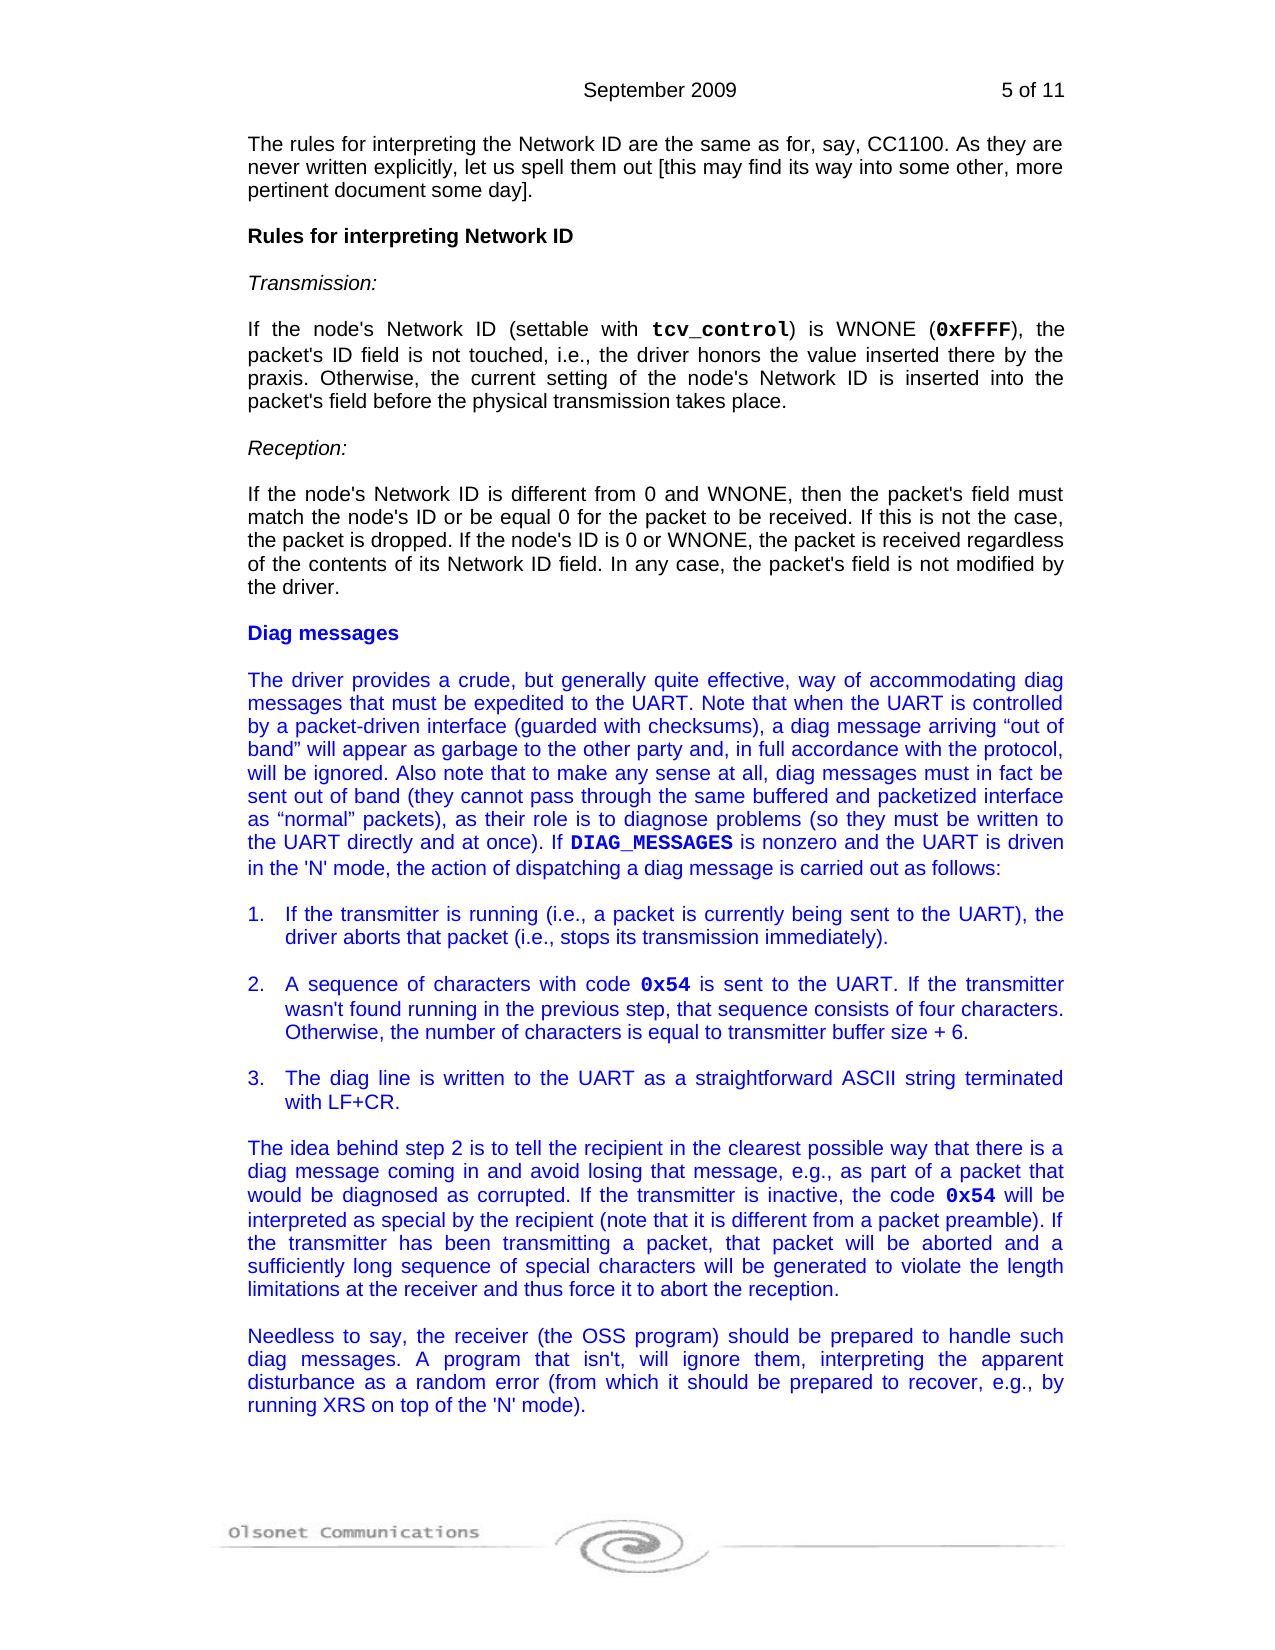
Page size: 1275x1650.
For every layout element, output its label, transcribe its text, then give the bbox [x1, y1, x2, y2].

text Reception: [247, 436, 1065, 459]
text The rules for interpreting the Network ID are the same as for, say, CC1100. As they are never written explicitly, let us spell them out [this may find its way into some other, more pertinent document some day]. [247, 132, 1065, 202]
text Needless to say, the receiver (the OSS program) should be prepared to handle such diag messages. A program that isn't, will ignore them, interpreting the apparent disturbance as a random error (from which it should be prepared to recover, e.g., by running XRS on top of the 'N' mode). [247, 1324, 1065, 1417]
text The idea behind step 2 is to tell the recipient in the clearest possible way that there is a diag message coming in and avoid losing that message, e.g., as part of a packet that would be diagnosed as corrupted. If the transmitter is inactive, the code 0x54 will be interpreted as special by the recipient (note that it is different from a packet preamble). If the transmitter has been transmitting a packet, that packet will be aborted and a sufficiently long sequence of special characters will be generated to violate the length limitations at the receiver and thus force it to abort the reception. [247, 1137, 1065, 1301]
text If the node's Network ID (settable with tcv_control) is WNONE (0xFFFF), the packet's ID field is not touched, i.e., the driver honors the value inserted there by the praxis. Otherwise, the current setting of the node's Network ID is inserted into the packet's field before the physical transmission takes place. [247, 318, 1065, 413]
list A sequence of characters with code 0x54 is sent to the UART. If the transmitter wasn't found running in the previous step, that sequence consists of four characters. Otherwise, the number of characters is equal to transmitter buffer size + 6. [247, 972, 1065, 1044]
text If the node's Network ID is different from 0 and WNONE, then the packet's field must match the node's ID or be equal 0 for the packet to be received. If this is not the case, the packet is dropped. If the node's ID is 0 or WNONE, the packet is received regardless of the contents of its Network ID field. In any case, the packet's field is not modified by the driver. [247, 482, 1065, 599]
subtitle Diag messages [247, 622, 1065, 645]
picture [210, 1504, 1065, 1596]
text Transmission: [247, 272, 1065, 295]
list If the transmitter is running (i.e., a packet is currently being sent to the UART), the driver aborts that packet (i.e., stops its transmission immediately). [247, 902, 1065, 949]
list The diag line is written to the UART as a straightforward ASCII string terminated with LF+CR. [247, 1067, 1065, 1113]
subtitle Rules for interpreting Network ID [247, 225, 1065, 248]
text The driver provides a crude, but generally quite effective, way of accommodating diag messages that must be expedited to the UART. Note that when the UART is controlled by a packet-driven interface (guarded with checksums), a diag message arriving “out of band” will appear as garbage to the other party and, in full accordance with the protocol, will be ignored. Also note that to make any sense at all, diag messages must in fact be sent out of band (they cannot pass through the same buffered and packetized interface as “normal” packets), as their role is to diagnose problems (so they must be written to the UART directly and at once). If DIAG_MESSAGES is nonzero and the UART is driven in the 'N' mode, the action of dispatching a diag message is carried out as follows: [247, 668, 1065, 879]
